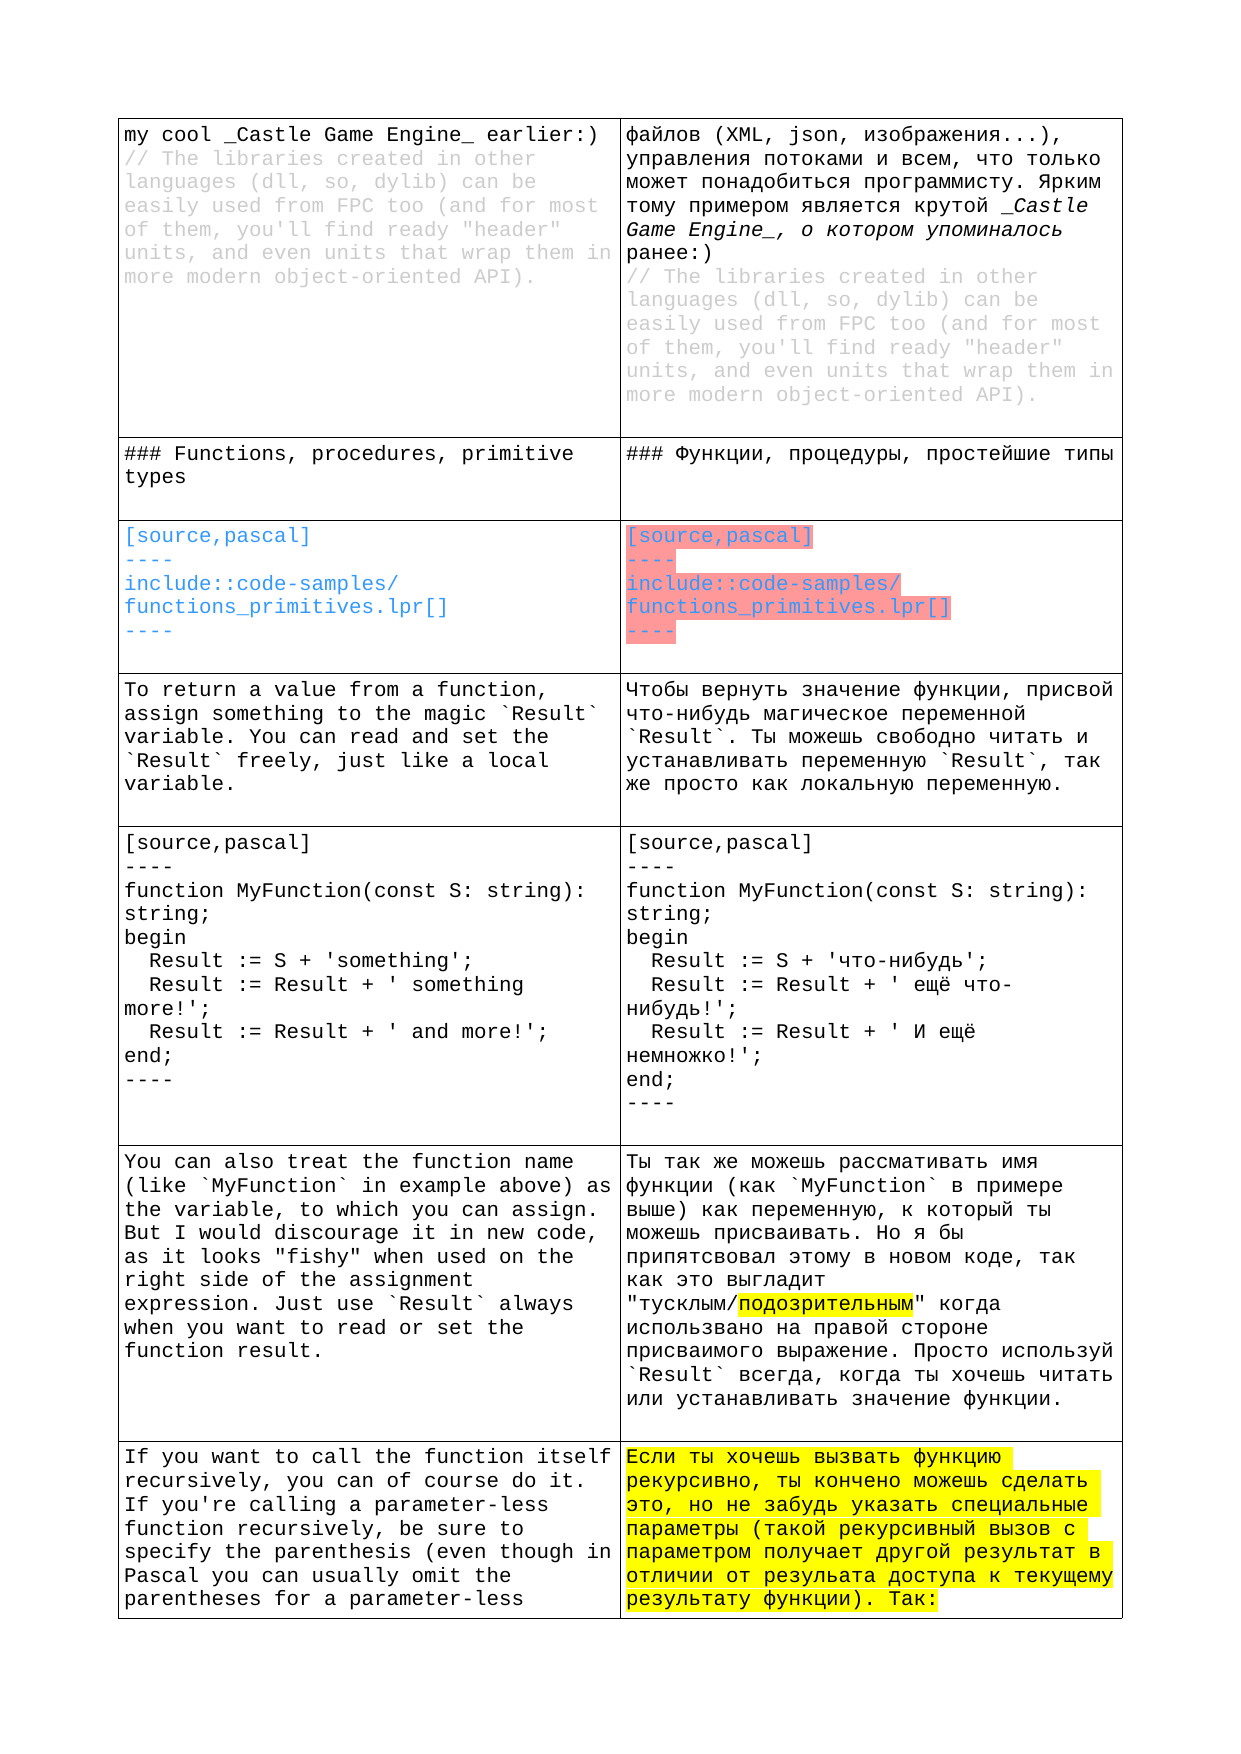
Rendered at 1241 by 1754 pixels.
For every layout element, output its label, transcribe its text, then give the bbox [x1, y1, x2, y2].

table_cell ### Functions, procedures, primitive types [119, 438, 620, 519]
table_cell ### Функции, процедуры, простейшие типы [621, 438, 1122, 519]
table_cell [source,pascal] ---- function MyFunction(const S: string): string; begin Result := S + 'something'; Result := Result + ' something more!'; Result := Result + ' and more!'; end; ---- [119, 827, 620, 1145]
table_cell You can also treat the function name (like `MyFunction` in example above) as the variable, to which you can assign. But I would discourage it in new code, as it looks "fishy" when used on the right side of the assignment expression. Just use `Result` always when you want to read or set the function result. [119, 1146, 620, 1441]
table_cell файлов (XML, json, изображения...), управления потоками и всем, что только может понадобиться программисту. Ярким тому примером является крутой _Castle Game Engine_, о котором упоминалось ранее:) // The libraries created in other languages (dll, so, dylib) can be easily used from FPC too (and for most of them, you'll find ready "header" units, and even units that wrap them in more modern object-oriented API). [621, 119, 1122, 437]
table_cell [source,pascal] ---- include::code-samples/functions_primitives.lpr[] ---- [119, 521, 620, 673]
table_cell [source,pascal] ---- function MyFunction(const S: string): string; begin Result := S + 'что-нибудь'; Result := Result + ' ещё что-нибудь!'; Result := Result + ' И ещё немножко!'; end; ---- [621, 827, 1122, 1145]
table_cell Если ты хочешь вызвать функцию рекурсивно, ты кончено можешь сделать это, но не забудь указать специальные параметры (такой рекурсивный вызов с параметром получает другой результат в отличии от резульата доступа к текущему результату функции). Так: [621, 1442, 1122, 1618]
table_cell Ты так же можешь рассмативать имя функции (как `MyFunction` в примере выше) как переменную, к который ты можешь присваивать. Но я бы припятсвовал этому в новом коде, так как это выгладит "тусклым/подозрительным" когда использвано на правой стороне присваимого выражение. Просто используй `Result` всегда, когда ты хочешь читать или устанавливать значение функции. [621, 1146, 1122, 1441]
table_cell my cool _Castle Game Engine_ earlier:) // The libraries created in other languages (dll, so, dylib) can be easily used from FPC too (and for most of them, you'll find ready "header" units, and even units that wrap them in more modern object-oriented API). [119, 119, 620, 437]
table_cell Чтобы вернуть значение функции, присвой что-нибудь магическое переменной `Result`. Ты можешь свободно читать и устанавливать переменную `Result`, так же просто как локальную переменную. [621, 674, 1122, 826]
table_cell [source,pascal] ---- include::code-samples/functions_primitives.lpr[] ---- [621, 521, 1122, 673]
table_cell To return a value from a function, assign something to the magic `Result` variable. You can read and set the `Result` freely, just like a local variable. [119, 674, 620, 826]
table_cell If you want to call the function itself recursively, you can of course do it. If you're calling a parameter-less function recursively, be sure to specify the parenthesis (even though in Pascal you can usually omit the parentheses for a parameter-less [119, 1442, 620, 1618]
